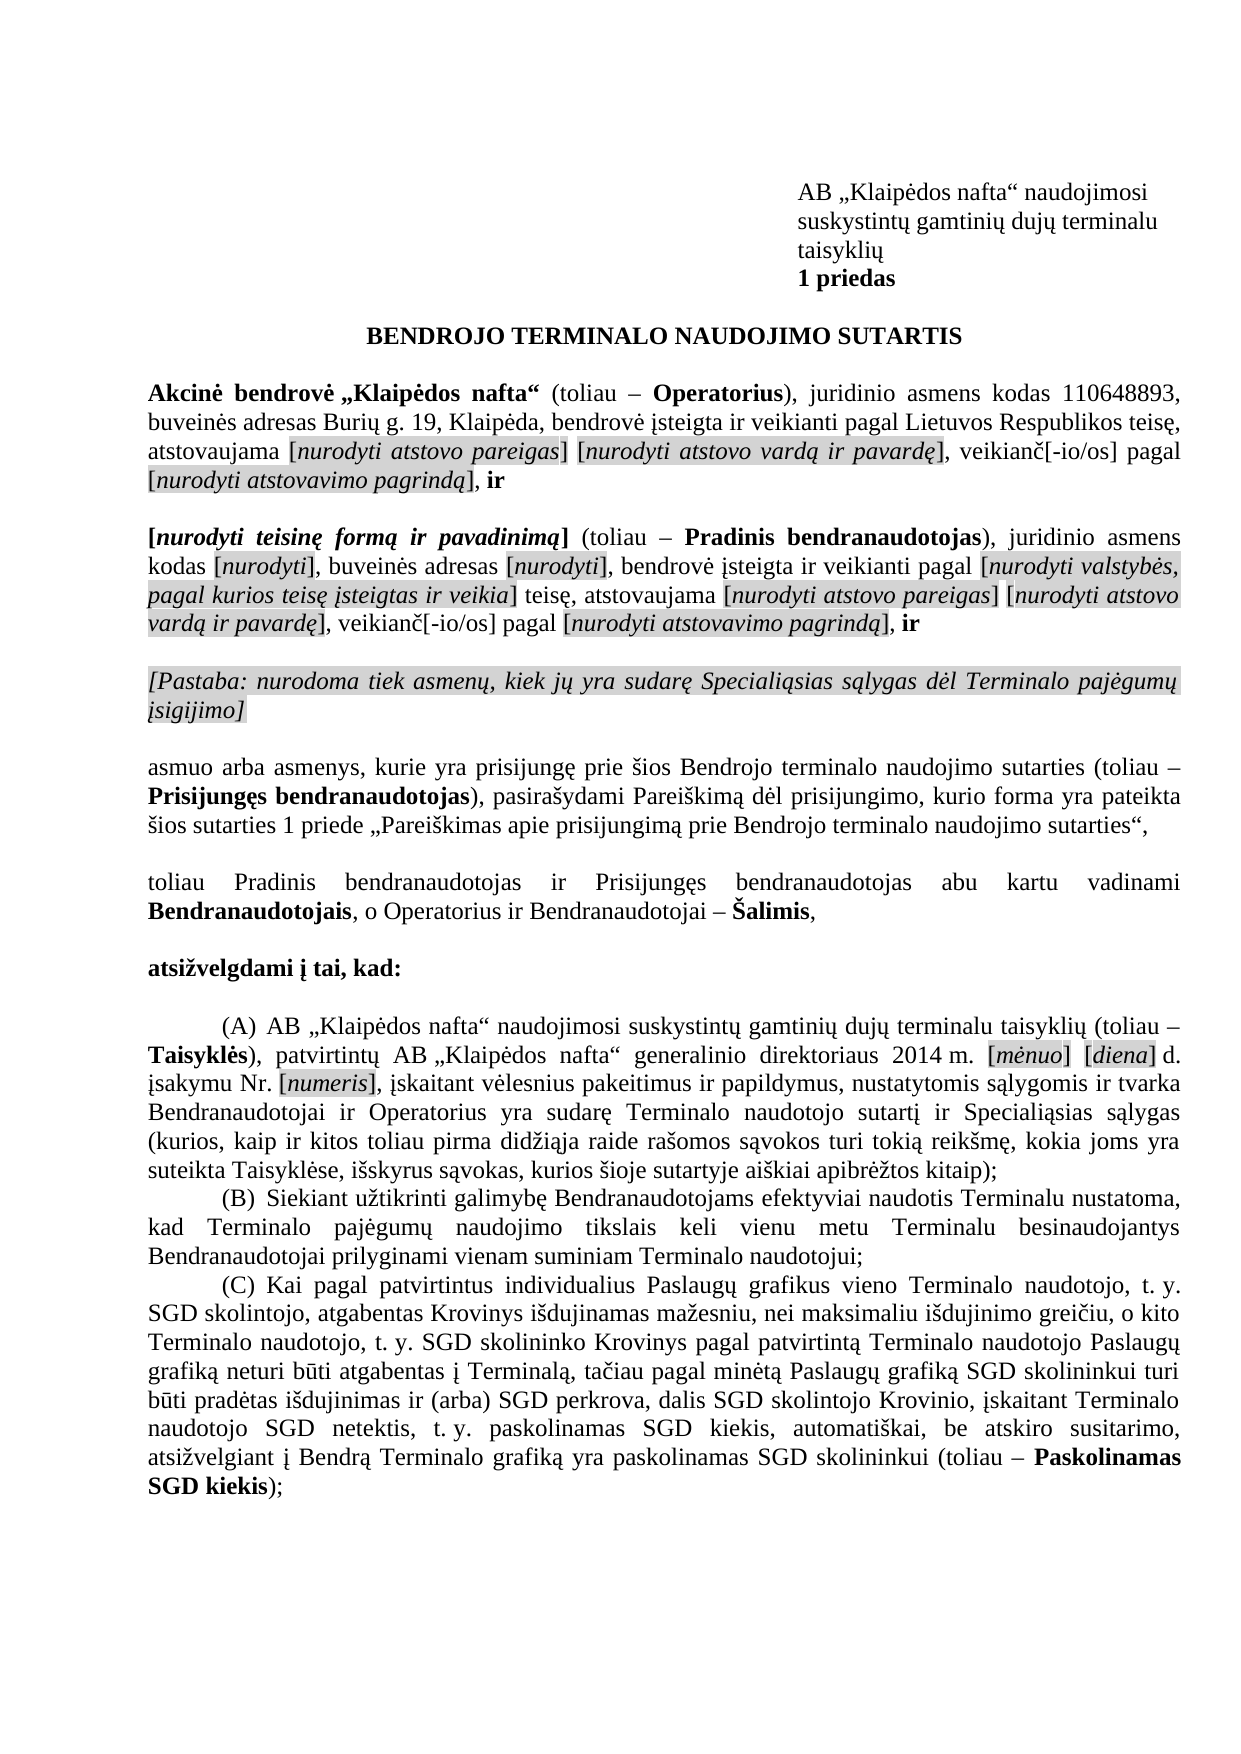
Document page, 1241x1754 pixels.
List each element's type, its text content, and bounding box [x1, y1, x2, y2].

text [nurodyti teisinę formą ir pavadinimą] (toliau – Pradinis bendranaudotojas), juridinio asmens kodas [nurodyti], buveinės adresas [nurodyti], bendrovė įsteigta ir veikianti pagal [nurodyti valstybės, pagal kurios teisę įsteigtas ir veikia] teisę, atstovaujama [nurodyti atstovo pareigas] [nurodyti atstovo vardą ir pavardę], veikianč[-io/os] pagal [nurodyti atstovavimo pagrindą], ir [148, 522, 1181, 637]
text (B) Siekiant užtikrinti galimybę Bendranaudotojams efektyviai naudotis Terminalu nustatoma, kad Terminalo pajėgumų naudojimo tikslais keli vienu metu Terminalu besinaudojantys Bendranaudotojai prilyginami vienam suminiam Terminalo naudotojui; [148, 1183, 1181, 1270]
text AB „Klaipėdos nafta“ naudojimosi [797, 177, 1181, 206]
text BENDROJO TERMINALO NAUDOJIMO SUTARTIS [148, 321, 1181, 350]
text [Pastaba: nurodoma tiek asmenų, kiek jų yra sudarę Specialiąsias sąlygas dėl Terminalo pajėgumų įsigijimo] [148, 666, 1181, 723]
text asmuo arba asmenys, kurie yra prisijungę prie šios Bendrojo terminalo naudojimo sutarties (toliau – Prisijungęs bendranaudotojas), pasirašydami Pareiškimą dėl prisijungimo, kurio forma yra pateikta šios sutarties 1 priede „Pareiškimas apie prisijungimą prie Bendrojo terminalo naudojimo sutarties“, [148, 752, 1181, 838]
text 1 priedas [797, 263, 1181, 292]
text (A) AB „Klaipėdos nafta“ naudojimosi suskystintų gamtinių dujų terminalu taisyklių (toliau – Taisyklės), patvirtintų AB „Klaipėdos nafta“ generalinio direktoriaus 2014 m. [mėnuo] [diena] d. įsakymu Nr. [numeris], įskaitant vėlesnius pakeitimus ir papildymus, nustatytomis sąlygomis ir tvarka Bendranaudotojai ir Operatorius yra sudarę Terminalo naudotojo sutartį ir Specialiąsias sąlygas (kurios, kaip ir kitos toliau pirma didžiąja raide rašomos sąvokos turi tokią reikšmę, kokia joms yra suteikta Taisyklėse, išskyrus sąvokas, kurios šioje sutartyje aiškiai apibrėžtos kitaip); [148, 1011, 1181, 1183]
text (C) Kai pagal patvirtintus individualius Paslaugų grafikus vieno Terminalo naudotojo, t. y. SGD skolintojo, atgabentas Krovinys išdujinamas mažesniu, nei maksimaliu išdujinimo greičiu, o kito Terminalo naudotojo, t. y. SGD skolininko Krovinys pagal patvirtintą Terminalo naudotojo Paslaugų grafiką neturi būti atgabentas į Terminalą, tačiau pagal minėtą Paslaugų grafiką SGD skolininkui turi būti pradėtas išdujinimas ir (arba) SGD perkrova, dalis SGD skolintojo Krovinio, įskaitant Terminalo naudotojo SGD netektis, t. y. paskolinamas SGD kiekis, automatiškai, be atskiro susitarimo, atsižvelgiant į Bendrą Terminalo grafiką yra paskolinamas SGD skolininkui (toliau – Paskolinamas SGD kiekis); [148, 1270, 1181, 1500]
text toliau Pradinis bendranaudotojas ir Prisijungęs bendranaudotojas abu kartu vadinami Bendranaudotojais, o Operatorius ir Bendranaudotojai – Šalimis, [148, 867, 1181, 925]
text suskystintų gamtinių dujų terminalu taisyklių [797, 206, 1181, 263]
text atsižvelgdami į tai, kad: [148, 953, 1181, 982]
text Akcinė bendrovė „Klaipėdos nafta“ (toliau – Operatorius), juridinio asmens kodas 110648893, buveinės adresas Burių g. 19, Klaipėda, bendrovė įsteigta ir veikianti pagal Lietuvos Respublikos teisę, atstovaujama [nurodyti atstovo pareigas] [nurodyti atstovo vardą ir pavardę], veikianč[-io/os] pagal [nurodyti atstovavimo pagrindą], ir [148, 378, 1181, 493]
